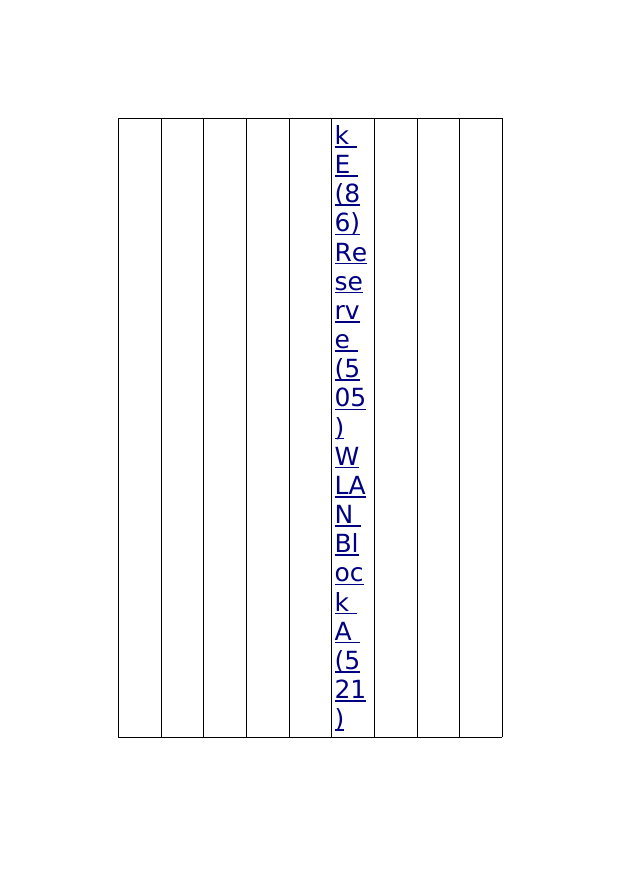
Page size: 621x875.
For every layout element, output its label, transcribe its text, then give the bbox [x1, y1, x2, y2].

table_cell [375, 119, 417, 737]
table_cell k E (86) Reserve (505) WLAN Block A (521) [332, 119, 374, 737]
table_cell [204, 119, 246, 737]
table_cell [119, 119, 161, 737]
table_cell [460, 119, 502, 737]
table_cell [247, 119, 289, 737]
table_cell [290, 119, 331, 737]
table_cell [418, 119, 459, 737]
table_cell [162, 119, 203, 737]
